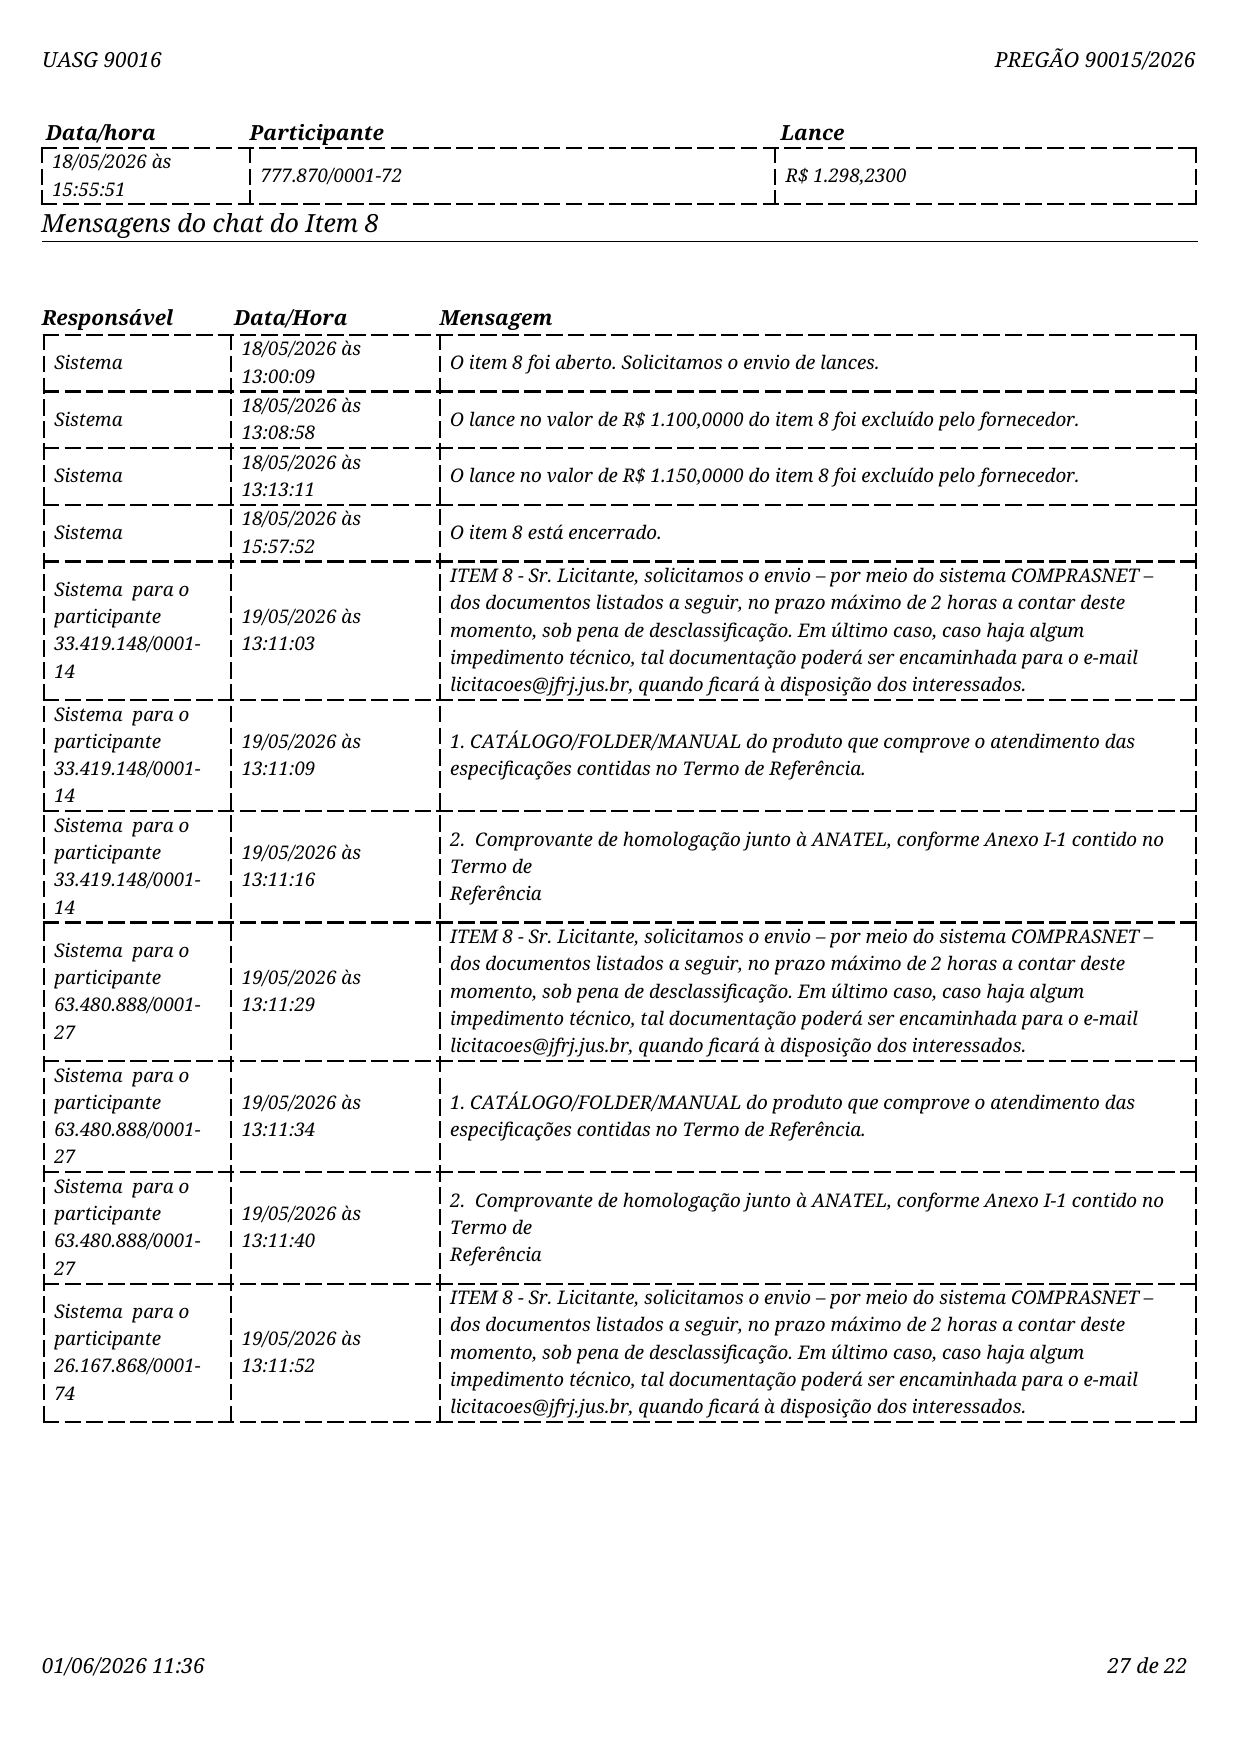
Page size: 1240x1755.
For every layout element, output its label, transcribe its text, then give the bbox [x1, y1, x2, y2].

table_cell R$ 1.298,2300 [775, 147, 1196, 203]
table_cell 1. CATÁLOGO/FOLDER/MANUAL do produto que comprove o atendimento das especificações contidas no Termo de Referência. [440, 699, 1196, 810]
table_cell Sistema para o participante 33.419.148/0001-14 [44, 699, 231, 810]
table_cell 18/05/2026 às 15:57:52 [231, 504, 439, 560]
table_cell 1. CATÁLOGO/FOLDER/MANUAL do produto que comprove o atendimento das especificações contidas no Termo de Referência. [440, 1060, 1196, 1171]
table_cell 18/05/2026 às 13:13:11 [231, 447, 439, 504]
table_cell O item 8 está encerrado. [440, 504, 1196, 560]
table_cell Sistema para o participante 63.480.888/0001-27 [44, 921, 231, 1060]
table_cell 19/05/2026 às 13:11:09 [231, 699, 439, 810]
table_header 18/05/2026 às 13:00:09 [231, 334, 439, 390]
table_cell Sistema [44, 504, 231, 560]
table_cell O lance no valor de R$ 1.100,0000 do item 8 foi excluído pelo fornecedor. [440, 390, 1196, 447]
table_cell Sistema para o participante 26.167.868/0001-74 [44, 1283, 231, 1421]
text Responsável Data/Hora Mensagem [42, 303, 1189, 331]
table_cell 2. Comprovante de homologação junto à ANATEL, conforme Anexo I-1 contido no Termo de Referência [440, 810, 1196, 921]
table_cell ITEM 8 - Sr. Licitante, solicitamos o envio – por meio do sistema COMPRASNET – dos documentos listados a seguir, no prazo máximo de 2 horas a contar deste momento, sob pena de desclassificação. Em último caso, caso haja algum impedimento técnico, tal documentação poderá ser encaminhada para o e-mail licitacoes@jfrj.jus.br, quando ficará à disposição dos interessados. [440, 560, 1196, 699]
table_cell Sistema para o participante 33.419.148/0001-14 [44, 560, 231, 699]
table_cell 19/05/2026 às 13:11:34 [231, 1060, 439, 1171]
table_cell 777.870/0001-72 [250, 147, 775, 203]
table_header Sistema [44, 334, 231, 390]
table_cell Sistema [44, 447, 231, 504]
table_header O item 8 foi aberto. Solicitamos o envio de lances. [440, 334, 1196, 390]
table_cell ITEM 8 - Sr. Licitante, solicitamos o envio – por meio do sistema COMPRASNET – dos documentos listados a seguir, no prazo máximo de 2 horas a contar deste momento, sob pena de desclassificação. Em último caso, caso haja algum impedimento técnico, tal documentação poderá ser encaminhada para o e-mail licitacoes@jfrj.jus.br, quando ficará à disposição dos interessados. [440, 921, 1196, 1060]
table_cell 2. Comprovante de homologação junto à ANATEL, conforme Anexo I-1 contido no Termo de Referência [440, 1171, 1196, 1282]
table_cell 19/05/2026 às 13:11:29 [231, 921, 439, 1060]
table_cell Sistema [44, 390, 231, 447]
table_cell Sistema para o participante 63.480.888/0001-27 [44, 1060, 231, 1171]
table_cell Sistema para o participante 33.419.148/0001-14 [44, 810, 231, 921]
table_cell Sistema para o participante 63.480.888/0001-27 [44, 1171, 231, 1282]
table_cell 18/05/2026 às 13:08:58 [231, 390, 439, 447]
table_cell 19/05/2026 às 13:11:52 [231, 1283, 439, 1421]
table_cell 19/05/2026 às 13:11:40 [231, 1171, 439, 1282]
table_cell ITEM 8 - Sr. Licitante, solicitamos o envio – por meio do sistema COMPRASNET – dos documentos listados a seguir, no prazo máximo de 2 horas a contar deste momento, sob pena de desclassificação. Em último caso, caso haja algum impedimento técnico, tal documentação poderá ser encaminhada para o e-mail licitacoes@jfrj.jus.br, quando ficará à disposição dos interessados. [440, 1283, 1196, 1421]
table_cell O lance no valor de R$ 1.150,0000 do item 8 foi excluído pelo fornecedor. [440, 447, 1196, 504]
table_cell 18/05/2026 às 15:55:51 [42, 147, 250, 203]
table_cell 19/05/2026 às 13:11:03 [231, 560, 439, 699]
table_cell 19/05/2026 às 13:11:16 [231, 810, 439, 921]
subtitle Mensagens do chat do Item 8 [41, 205, 1189, 239]
